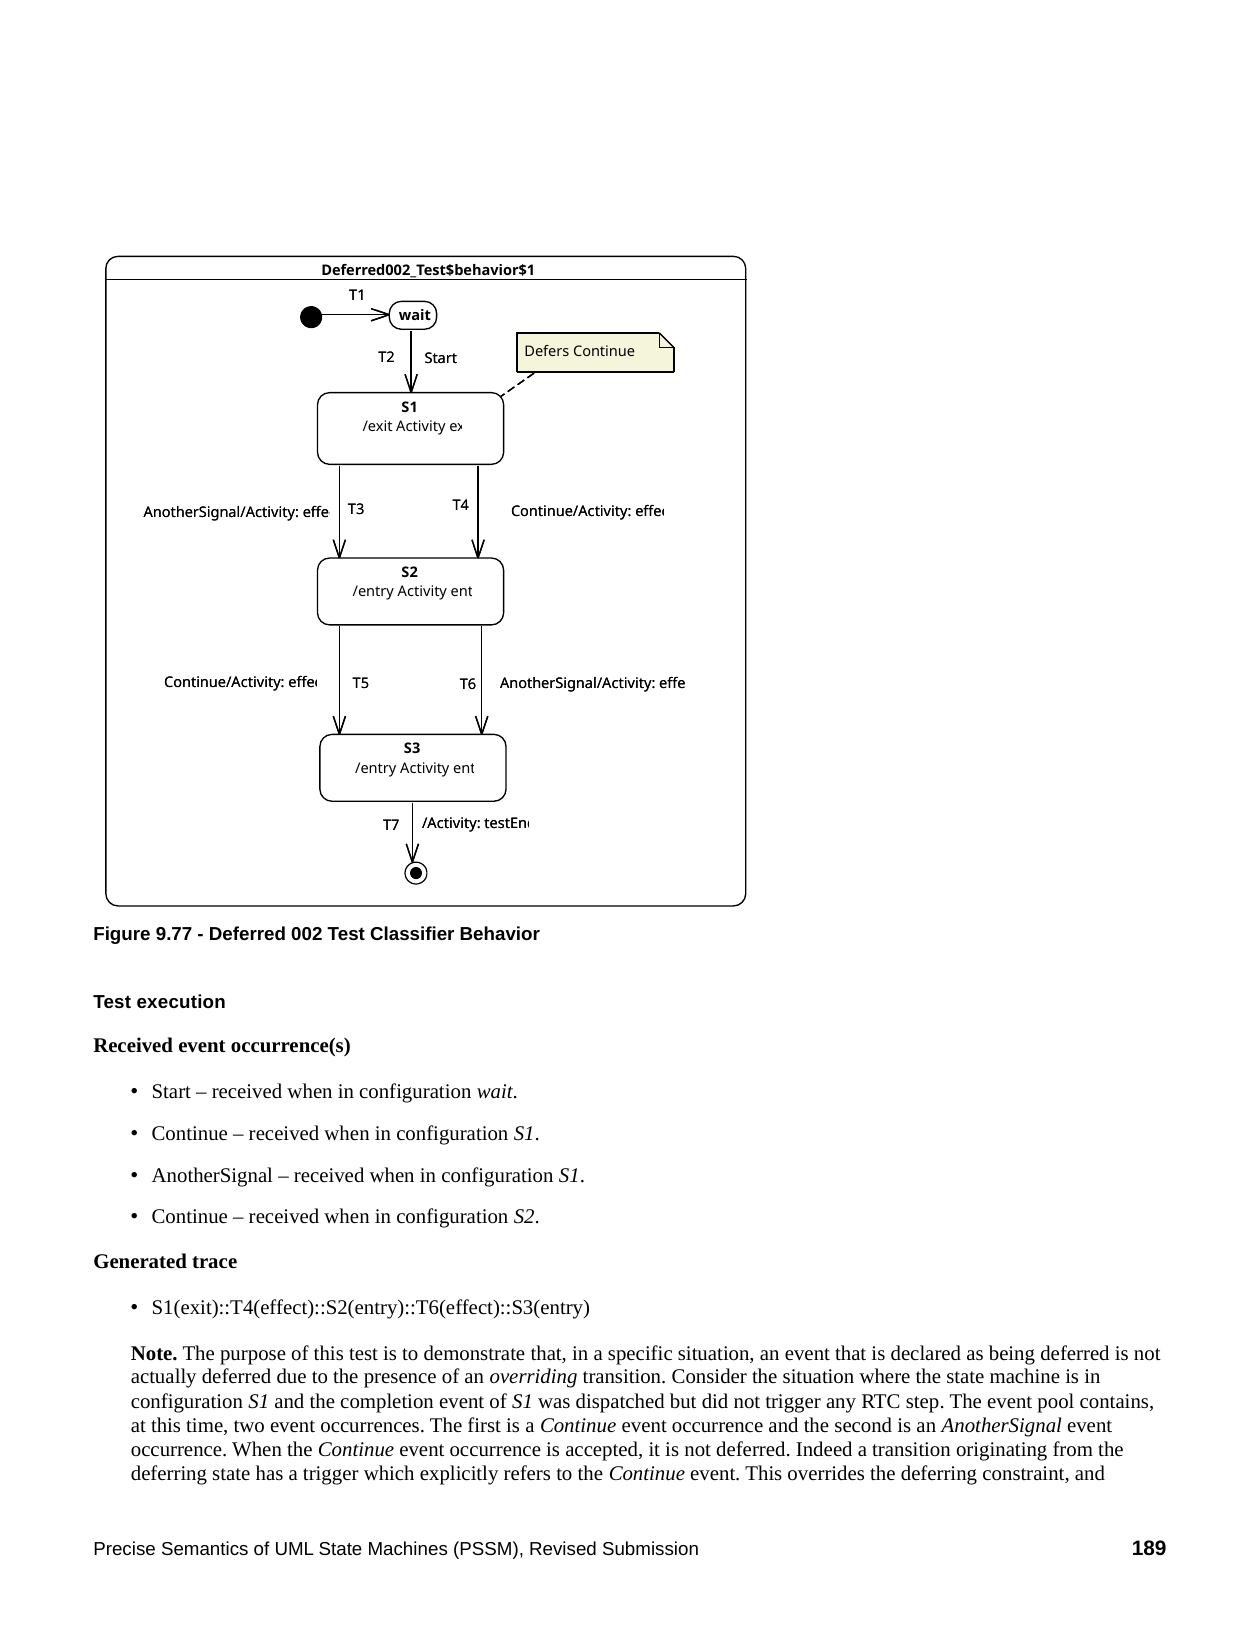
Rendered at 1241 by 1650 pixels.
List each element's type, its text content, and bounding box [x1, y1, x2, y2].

list Start – received when in configuration wait. [131, 1078, 1164, 1103]
text Figure 9.77 - Deferred 002 Test Classifier Behavior [93, 243, 760, 945]
subtitle Test execution [93, 991, 1164, 1012]
text Note. The purpose of this test is to demonstrate that, in a specific situation, an event that is declared as being deferred is not actually deferred due to the presence of an overriding transition. Consider the situation where the state machine is in configuration S1 and the completion event of S1 was dispatched but did not trigger any RTC step. The event pool contains, at this time, two event occurrences. The first is a Continue event occurrence and the second is an AnotherSignal event occurrence. When the Continue event occurrence is accepted, it is not deferred. Indeed a transition originating from the deferring state has a trigger which explicitly refers to the Continue event. This overrides the deferring constraint, and [131, 1340, 1164, 1485]
text Generated trace [93, 1249, 1164, 1273]
list S1(exit)::T4(effect)::S2(entry)::T6(effect)::S3(entry) [131, 1294, 1164, 1319]
text Received event occurrence(s) [93, 1033, 1164, 1057]
list AnotherSignal – received when in configuration S1. [131, 1162, 1164, 1187]
list Continue – received when in configuration S1. [131, 1120, 1164, 1145]
list Continue – received when in configuration S2. [131, 1203, 1164, 1228]
